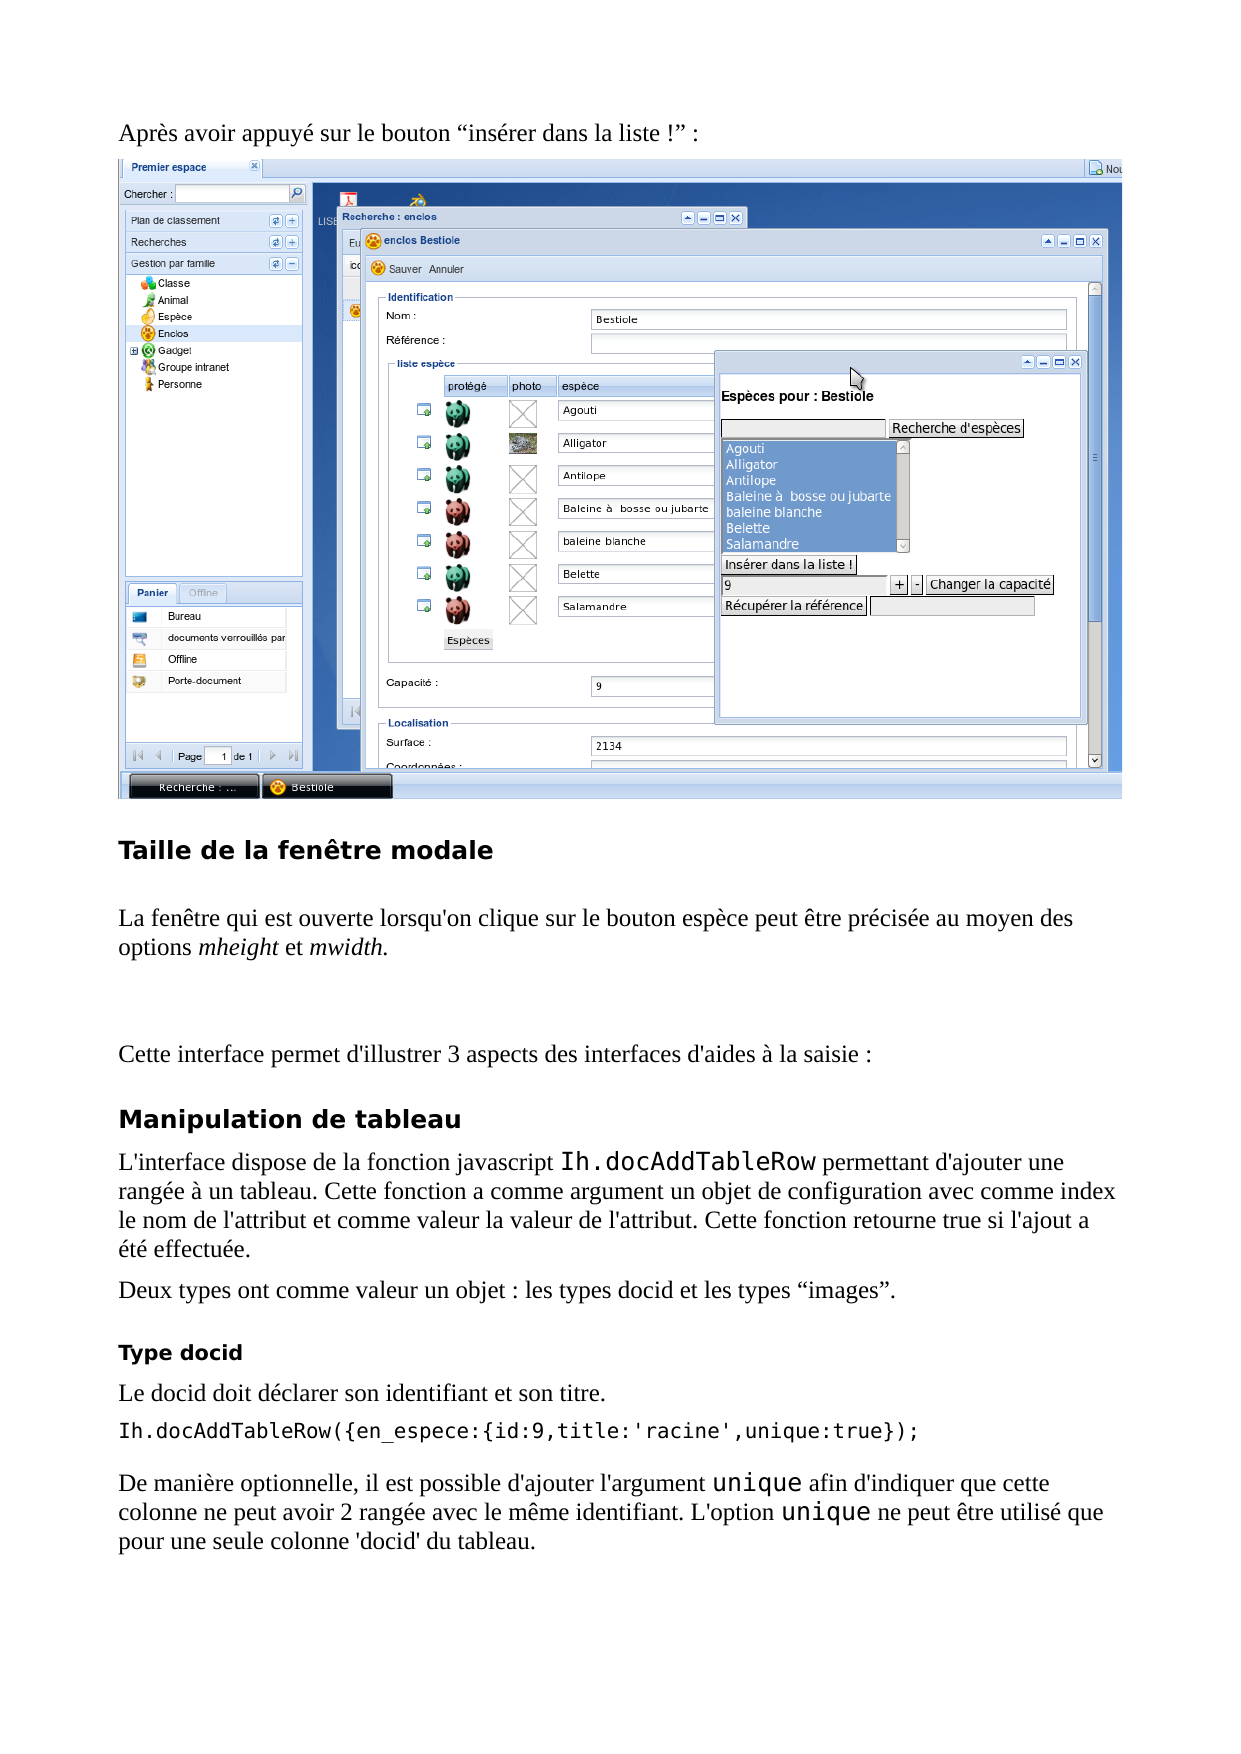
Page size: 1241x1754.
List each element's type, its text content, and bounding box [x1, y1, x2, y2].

subtitle Taille de la fenêtre modale [118, 836, 1122, 865]
text Cette interface permet d'illustrer 3 aspects des interfaces d'aides à la saisie : [118, 1039, 1122, 1068]
text Deux types ont comme valeur un objet : les types docid et les types “images”. [118, 1275, 1122, 1304]
text De manière optionnelle, il est possible d'ajouter l'argument unique afin d'indiquer que cette colonne ne peut avoir 2 rangée avec le même identifiant. L'option unique ne peut être utilisé que pour une seule colonne 'docid' du tableau. [118, 1468, 1122, 1555]
subtitle Type docid [118, 1341, 1122, 1366]
subtitle Manipulation de tableau [118, 1105, 1122, 1134]
text Après avoir appuyé sur le bouton “insérer dans la liste !” : [118, 118, 1122, 147]
text L'interface dispose de la fonction javascript Ih.docAddTableRow permettant d'ajouter une rangée à un tableau. Cette fonction a comme argument un objet de configuration avec comme index le nom de l'attribut et comme valeur la valeur de l'attribut. Cette fonction retourne true si l'ajout a été effectuée. [118, 1147, 1122, 1263]
text Le docid doit déclarer son identifiant et son titre. [118, 1378, 1122, 1407]
picture [118, 159, 1123, 799]
text La fenêtre qui est ouverte lorsqu'on clique sur le bouton espèce peut être précisée au moyen des options mheight et mwidth. [118, 903, 1122, 960]
text Ih.docAddTableRow({en_espece:{id:9,title:'racine',unique:true}); [118, 1419, 1122, 1468]
